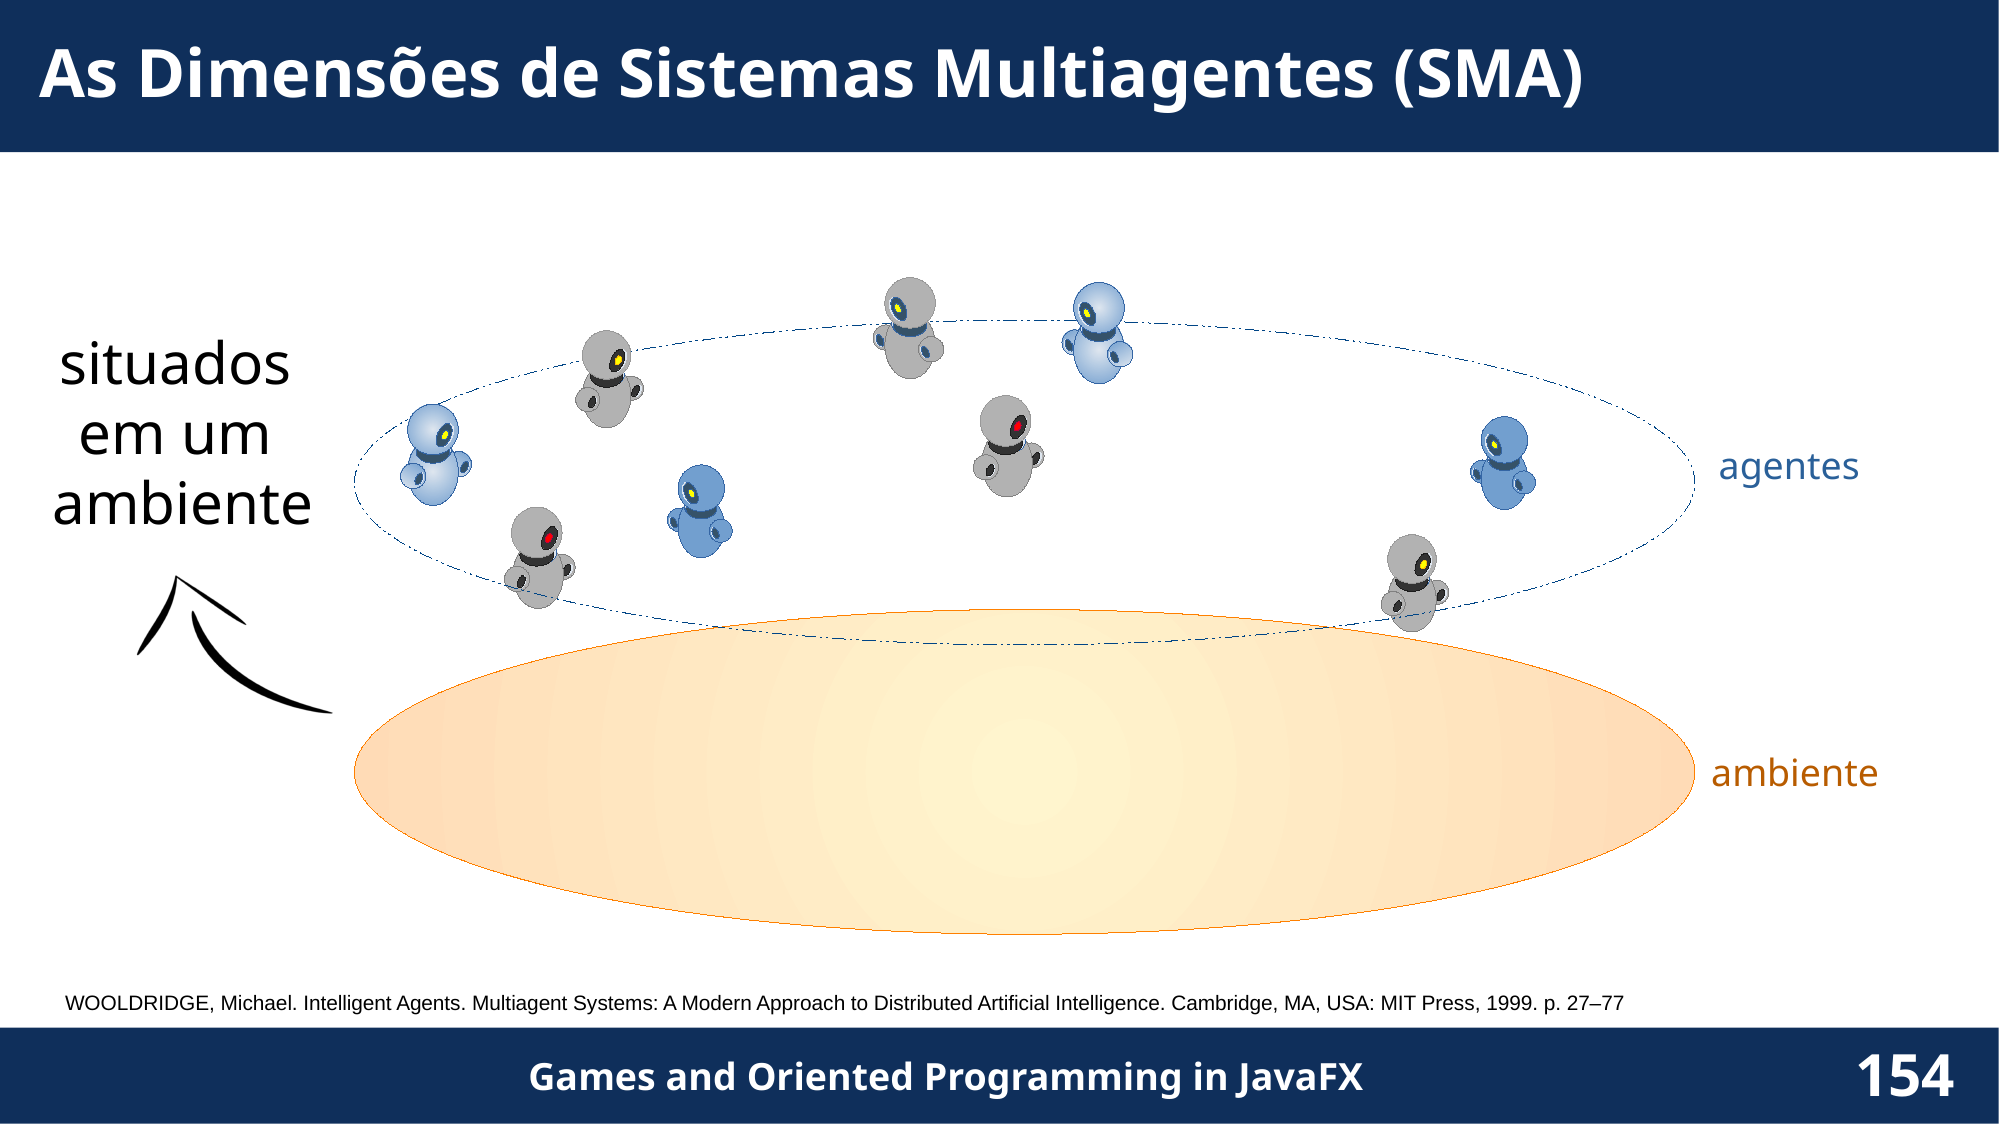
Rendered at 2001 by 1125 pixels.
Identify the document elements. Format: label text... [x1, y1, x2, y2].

picture [116, 564, 334, 782]
text_box [400, 404, 472, 506]
text_box [973, 395, 1045, 497]
text_box agentes [1612, 434, 1967, 495]
text_box [575, 330, 644, 428]
text_box [873, 277, 944, 379]
text_box [1061, 282, 1133, 384]
text_box [1470, 416, 1536, 510]
text_box ambiente [1618, 741, 1973, 802]
text_box [667, 464, 733, 558]
text_box [1381, 534, 1449, 632]
text_box situados em um ambiente [0, 318, 390, 544]
text_box As Dimensões de Sistemas Multiagentes (SMA) [25, 23, 1999, 119]
text_box WOOLDRIDGE, Michael. Intelligent Agents. Multiagent Systems: A Modern Approach to Distributed Artificial Intelligence. Cambridge, MA, USA: MIT Press, 1999. p. 27–77 [50, 982, 1969, 1023]
text_box [504, 507, 576, 609]
text_box [354, 609, 1684, 935]
